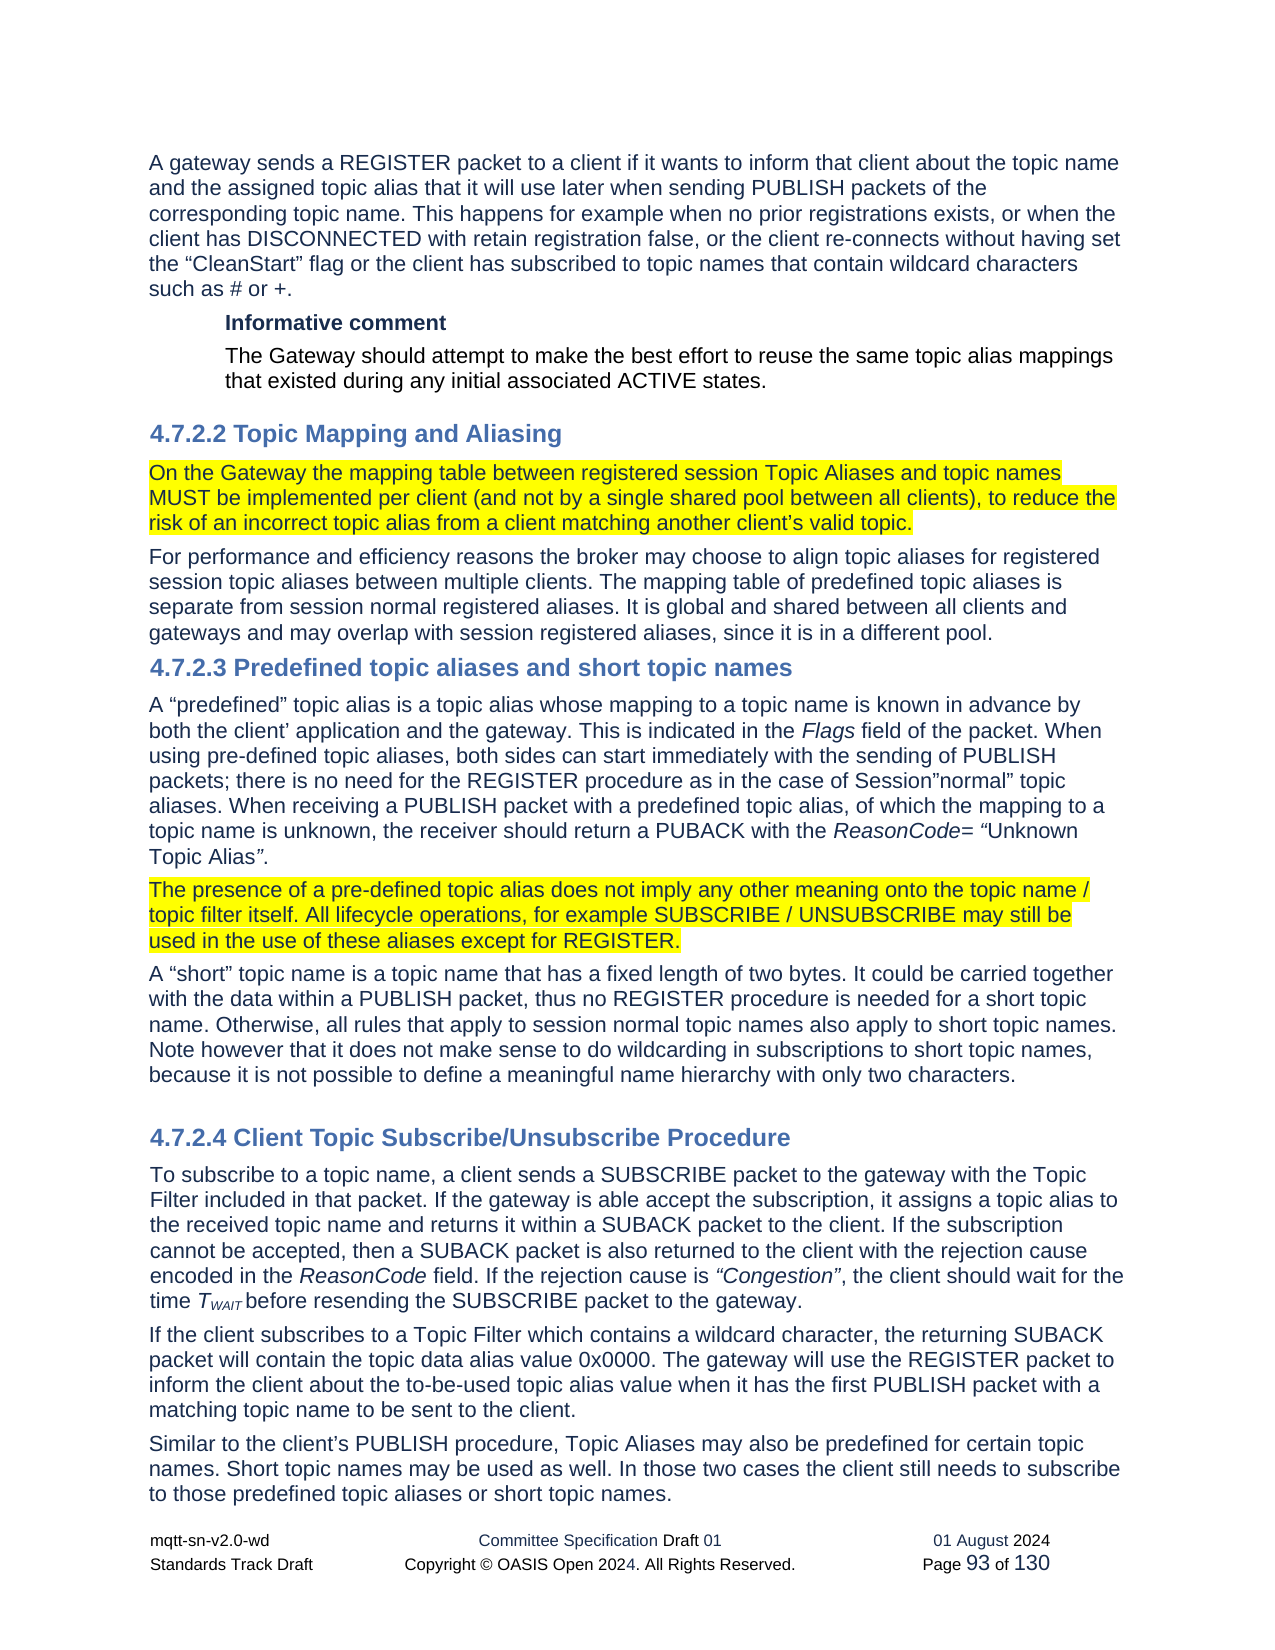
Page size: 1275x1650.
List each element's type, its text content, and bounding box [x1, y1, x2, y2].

text If the client subscribes to a Topic Filter which contains a wildcard character, the returning SUBACK packet will contain the topic data alias value 0x0000. The gateway will use the REGISTER packet to inform the client about the to-be-used topic alias value when it has the first PUBLISH packet with a matching topic name to be sent to the client. [148, 1322, 1124, 1422]
text Informative comment [225, 309, 1124, 335]
text A “predefined” topic alias is a topic alias whose mapping to a topic name is known in advance by both the client’ application and the gateway. This is indicated in the Flags field of the packet. When using pre-defined topic aliases, both sides can start immediately with the sending of PUBLISH packets; there is no need for the REGISTER procedure as in the case of Session”normal” topic aliases. When receiving a PUBLISH packet with a predefined topic alias, of which the mapping to a topic name is unknown, the receiver should return a PUBACK with the ReasonCode= “Unknown Topic Alias”. [148, 692, 1124, 869]
subtitle 4.7.2.2 Topic Mapping and Aliasing [150, 418, 1124, 447]
subtitle 4.7.2.3 Predefined topic aliases and short topic names [150, 653, 1124, 682]
text Similar to the client’s PUBLISH procedure, Topic Aliases may also be predefined for certain topic names. Short topic names may be used as well. In those two cases the client still needs to subscribe to those predefined topic aliases or short topic names. [148, 1431, 1124, 1506]
text The Gateway should attempt to make the best effort to reuse the same topic alias mappings that existed during any initial associated ACTIVE states. [225, 343, 1124, 393]
text To subscribe to a topic name, a client sends a SUBSCRIBE packet to the gateway with the Topic Filter included in that packet. If the gateway is able accept the subscription, it assigns a topic alias to the received topic name and returns it within a SUBACK packet to the client. If the subscription cannot be accepted, then a SUBACK packet is also returned to the client with the rejection cause encoded in the ReasonCode field. If the rejection cause is “Congestion”, the client should wait for the time TWAIT before resending the SUBSCRIBE packet to the gateway. [149, 1162, 1124, 1313]
text A “short” topic name is a topic name that has a fixed length of two bytes. It could be carried together with the data within a PUBLISH packet, thus no REGISTER procedure is needed for a short topic name. Otherwise, all rules that apply to session normal topic names also apply to short topic names. Note however that it does not make sense to do wildcarding in subscriptions to short topic names, because it is not possible to define a meaningful name hierarchy with only two characters. [148, 961, 1124, 1087]
text A gateway sends a REGISTER packet to a client if it wants to inform that client about the topic name and the assigned topic alias that it will use later when sending PUBLISH packets of the corresponding topic name. This happens for example when no prior registrations exists, or when the client has DISCONNECTED with retain registration false, or the client re-connects without having set the “CleanStart” flag or the client has subscribed to topic names that contain wildcard characters such as # or +. [148, 150, 1124, 301]
text On the Gateway the mapping table between registered session Topic Aliases and topic names MUST be implemented per client (and not by a single shared pool between all clients), to reduce the risk of an incorrect topic alias from a client matching another client’s valid topic. [148, 460, 1124, 535]
subtitle 4.7.2.4 Client Topic Subscribe/Unsubscribe Procedure [150, 1123, 1124, 1151]
text The presence of a pre-defined topic alias does not imply any other meaning onto the topic name / topic filter itself. All lifecycle operations, for example SUBSCRIBE / UNSUBSCRIBE may still be used in the use of these aliases except for REGISTER. [148, 877, 1124, 953]
text For performance and efficiency reasons the broker may choose to align topic aliases for registered session topic aliases between multiple clients. The mapping table of predefined topic aliases is separate from session normal registered aliases. It is global and shared between all clients and gateways and may overlap with session registered aliases, since it is in a different pool. [148, 544, 1124, 644]
